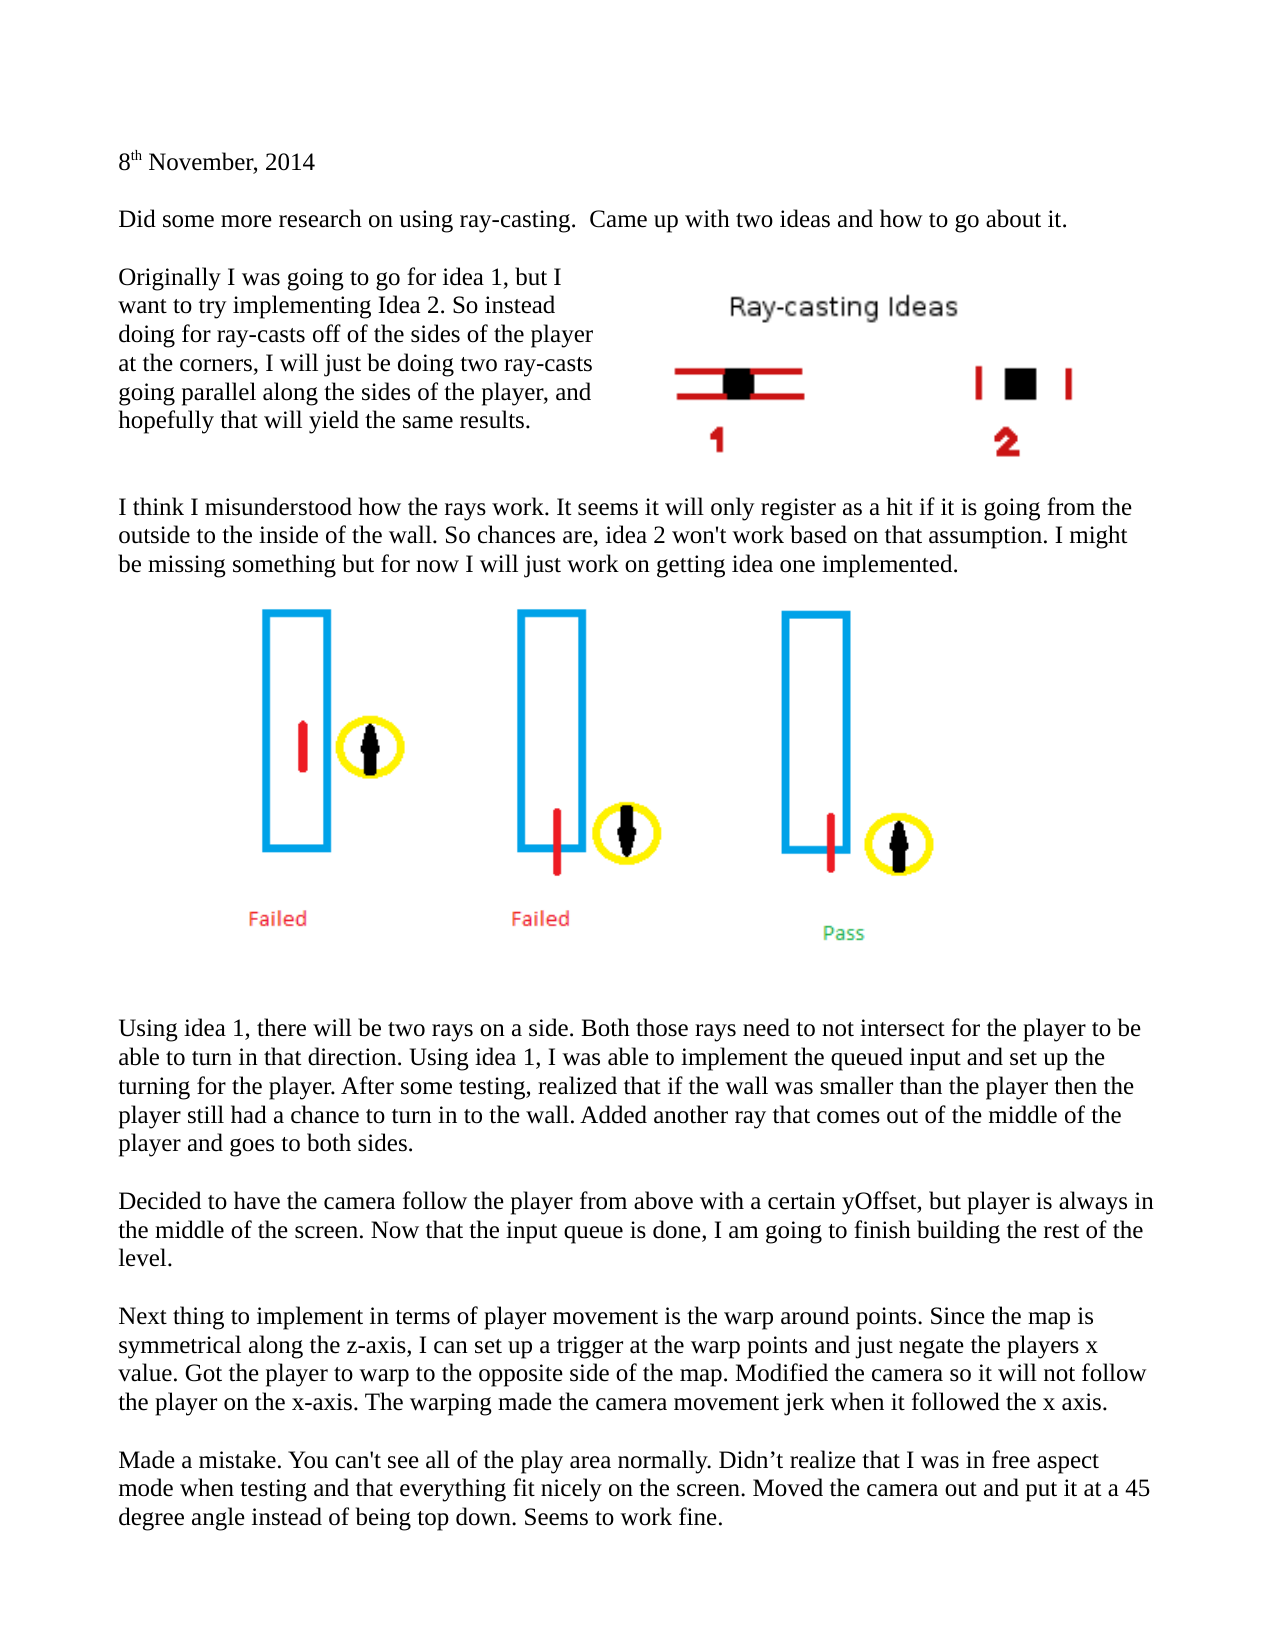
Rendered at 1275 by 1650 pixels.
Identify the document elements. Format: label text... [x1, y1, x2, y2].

text Next thing to implement in terms of player movement is the warp around points. Since the map is symmetrical along the z-axis, I can set up a trigger at the warp points and just negate the players x value. Got the player to warp to the opposite side of the map. Modified the camera so it will not follow the player on the x-axis. The warping made the camera movement jerk when it followed the x axis. [118, 1301, 1157, 1416]
text 8th November, 2014 [118, 147, 1157, 176]
text I think I misunderstood how the rays work. It seems it will only register as a hit if it is going from the outside to the inside of the wall. So chances are, idea 2 won't work based on that assumption. I might be missing something but for now I will just work on getting idea one implemented. [118, 492, 1157, 578]
picture [597, 262, 1135, 461]
text Originally I was going to go for idea 1, but I want to try implementing Idea 2. So instead doing for ray-casts off of the sides of the player at the corners, I will just be doing two ray-casts going parallel along the sides of the player, and hopefully that will yield the same results. [118, 262, 597, 434]
text Did some more research on using ray-casting. Came up with two ideas and how to go about it. [118, 204, 1157, 233]
text Decided to have the camera follow the player from above with a certain yOffset, but player is always in the middle of the screen. Now that the input queue is done, I am going to finish building the rest of the level. [118, 1186, 1157, 1272]
text Made a mistake. You can't see all of the play area normally. Didn’t realize that I was in free aspect mode when testing and that everything fit nicely on the screen. Moved the camera out and put it at a 45 degree angle instead of being top down. Seems to work fine. [118, 1445, 1157, 1531]
picture [214, 597, 990, 1014]
text Using idea 1, there will be two rays on a side. Both those rays need to not intersect for the player to be able to turn in that direction. Using idea 1, I was able to implement the queued input and set up the turning for the player. After some testing, realized that if the wall was smaller than the player then the player still had a chance to turn in to the wall. Added another ray that comes out of the middle of the player and goes to both sides. [118, 578, 1157, 1157]
